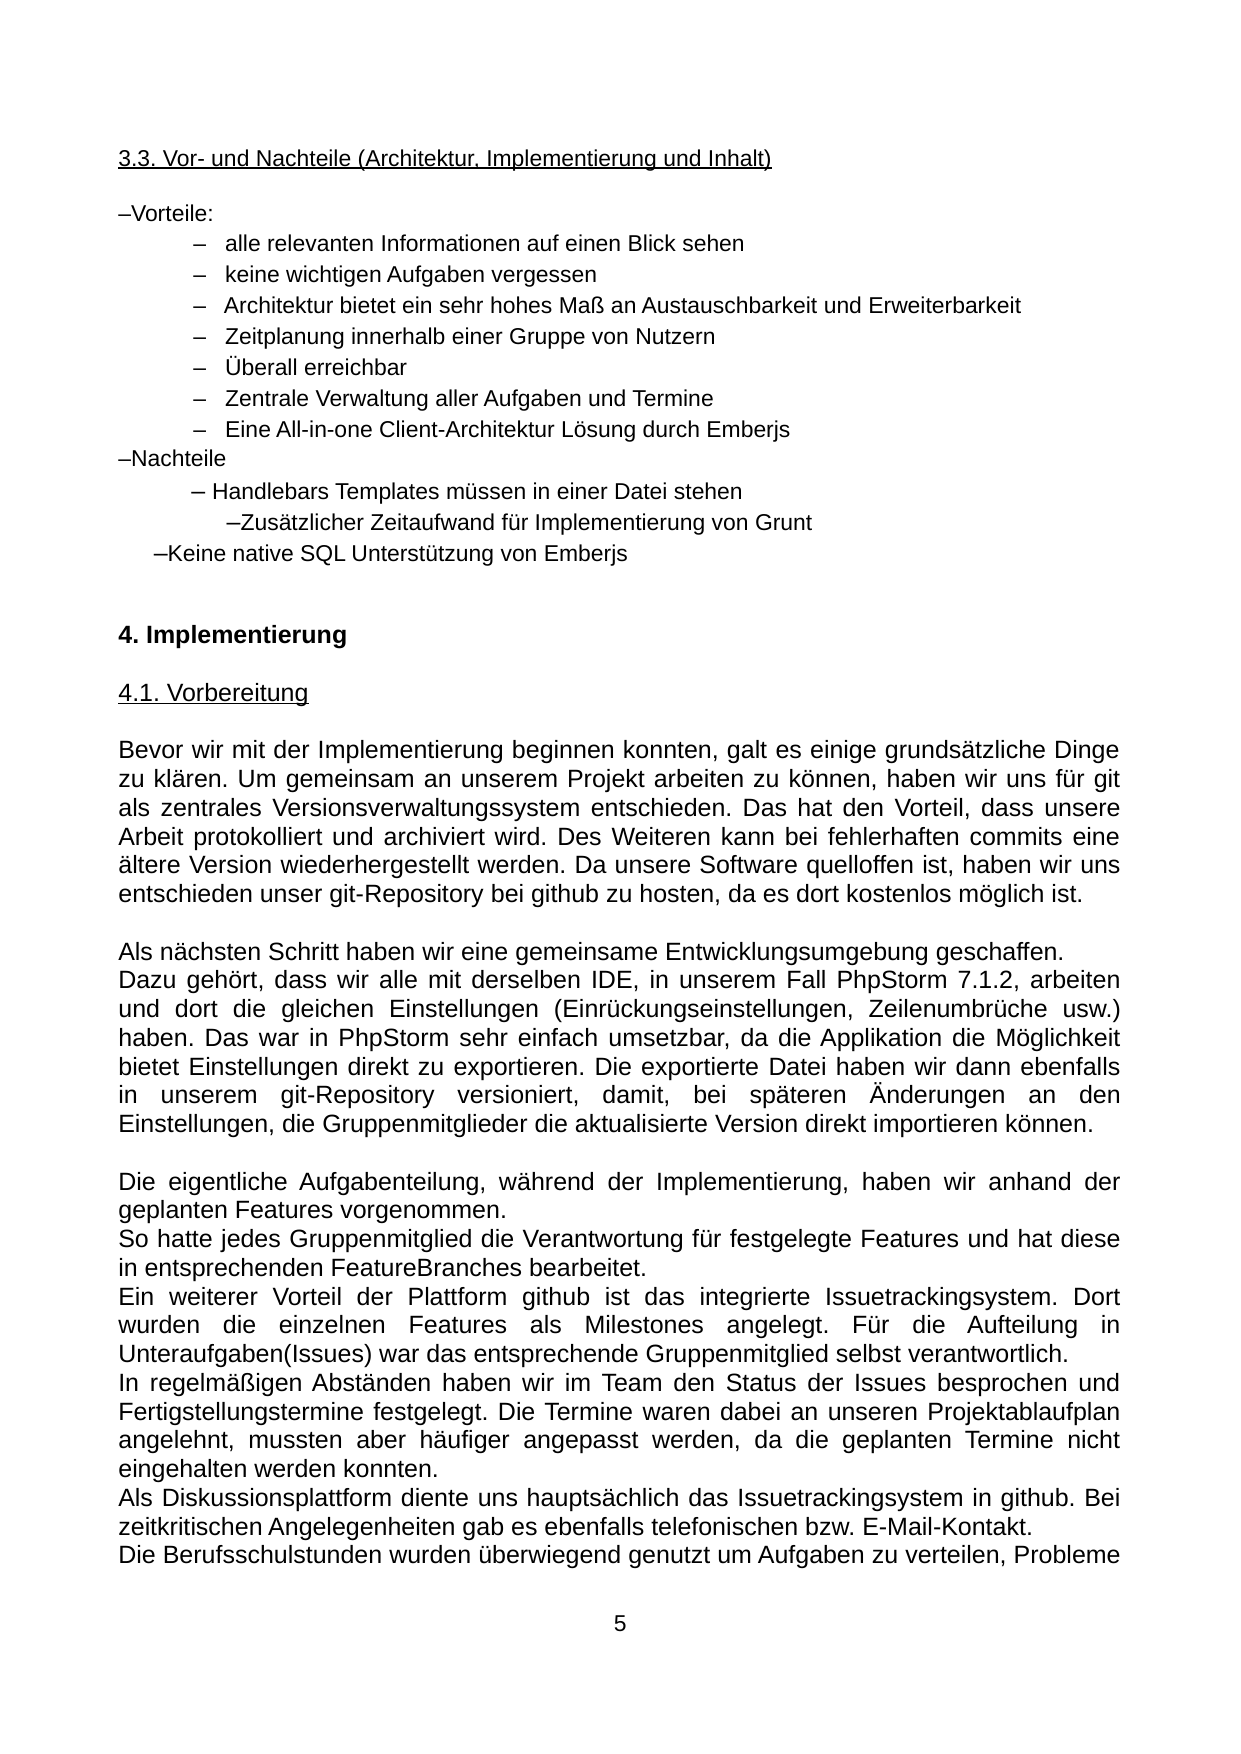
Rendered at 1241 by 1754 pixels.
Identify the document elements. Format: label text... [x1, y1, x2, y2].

text – keine wichtigen Aufgaben vergessen [118, 259, 1122, 288]
text – Handlebars Templates müssen in einer Datei stehen [191, 476, 1122, 505]
text – Eine All-in-one Client-Architektur Lösung durch Emberjs [118, 414, 1122, 443]
text – Überall erreichbar [118, 352, 1122, 381]
text – Architektur bietet ein sehr hohes Maß an Austauschbarkeit und Erweiterbarkeit [118, 290, 1122, 319]
text –Zusätzlicher Zeitaufwand für Implementierung von Grunt [226, 507, 1122, 536]
text In regelmäßigen Abständen haben wir im Team den Status der Issues besprochen und Fertigstellungstermine festgelegt. Die Termine waren dabei an unseren Projektablaufplan angelehnt, mussten aber häufiger angepasst werden, da die geplanten Termine nicht eingehalten werden konnten. [118, 1368, 1122, 1483]
text Ein weiterer Vorteil der Plattform github ist das integrierte Issuetrackingsystem. Dort wurden die einzelnen Features als Milestones angelegt. Für die Aufteilung in Unteraufgaben(Issues) war das entsprechende Gruppenmitglied selbst verantwortlich. [118, 1281, 1122, 1368]
text 4. Implementierung [118, 620, 1122, 649]
text – alle relevanten Informationen auf einen Blick sehen [118, 228, 1122, 257]
text –Nachteile [118, 445, 1122, 472]
text – Zentrale Verwaltung aller Aufgaben und Termine [118, 383, 1122, 412]
text Als nächsten Schritt haben wir eine gemeinsame Entwicklungsumgebung geschaffen. [118, 936, 1122, 965]
text 4.1. Vorbereitung [118, 678, 1122, 706]
text 3.3. Vor- und Nachteile (Architektur, Implementierung und Inhalt) [118, 144, 1122, 171]
text Die Berufsschulstunden wurden überwiegend genutzt um Aufgaben zu verteilen, Probleme [118, 1540, 1122, 1569]
text Die eigentliche Aufgabenteilung, während der Implementierung, haben wir anhand der geplanten Features vorgenommen. [118, 1166, 1122, 1224]
text Bevor wir mit der Implementierung beginnen konnten, galt es einige grundsätzliche Dinge zu klären. Um gemeinsam an unserem Projekt arbeiten zu können, haben wir uns für git als zentrales Versionsverwaltungssystem entschieden. Das hat den Vorteil, dass unsere Arbeit protokolliert und archiviert wird. Des Weiteren kann bei fehlerhaften commits eine ältere Version wiederhergestellt werden. Da unsere Software quelloffen ist, haben wir uns entschieden unser git-Repository bei github zu hosten, da es dort kostenlos möglich ist. [118, 735, 1122, 908]
text –Keine native SQL Unterstützung von Emberjs [153, 538, 1122, 566]
text –Vorteile: [118, 199, 1122, 226]
text Dazu gehört, dass wir alle mit derselben IDE, in unserem Fall PhpStorm 7.1.2, arbeiten und dort die gleichen Einstellungen (Einrückungseinstellungen, Zeilenumbrüche usw.) haben. Das war in PhpStorm sehr einfach umsetzbar, da die Applikation die Möglichkeit bietet Einstellungen direkt zu exportieren. Die exportierte Datei haben wir dann ebenfalls in unserem git-Repository versioniert, damit, bei späteren Änderungen an den Einstellungen, die Gruppenmitglieder die aktualisierte Version direkt importieren können. [118, 965, 1122, 1138]
text Als Diskussionsplattform diente uns hauptsächlich das Issuetrackingsystem in github. Bei zeitkritischen Angelegenheiten gab es ebenfalls telefonischen bzw. E-Mail-Kontakt. [118, 1483, 1122, 1540]
text – Zeitplanung innerhalb einer Gruppe von Nutzern [118, 321, 1122, 350]
text So hatte jedes Gruppenmitglied die Verantwortung für festgelegte Features und hat diese in entsprechenden FeatureBranches bearbeitet. [118, 1224, 1122, 1281]
